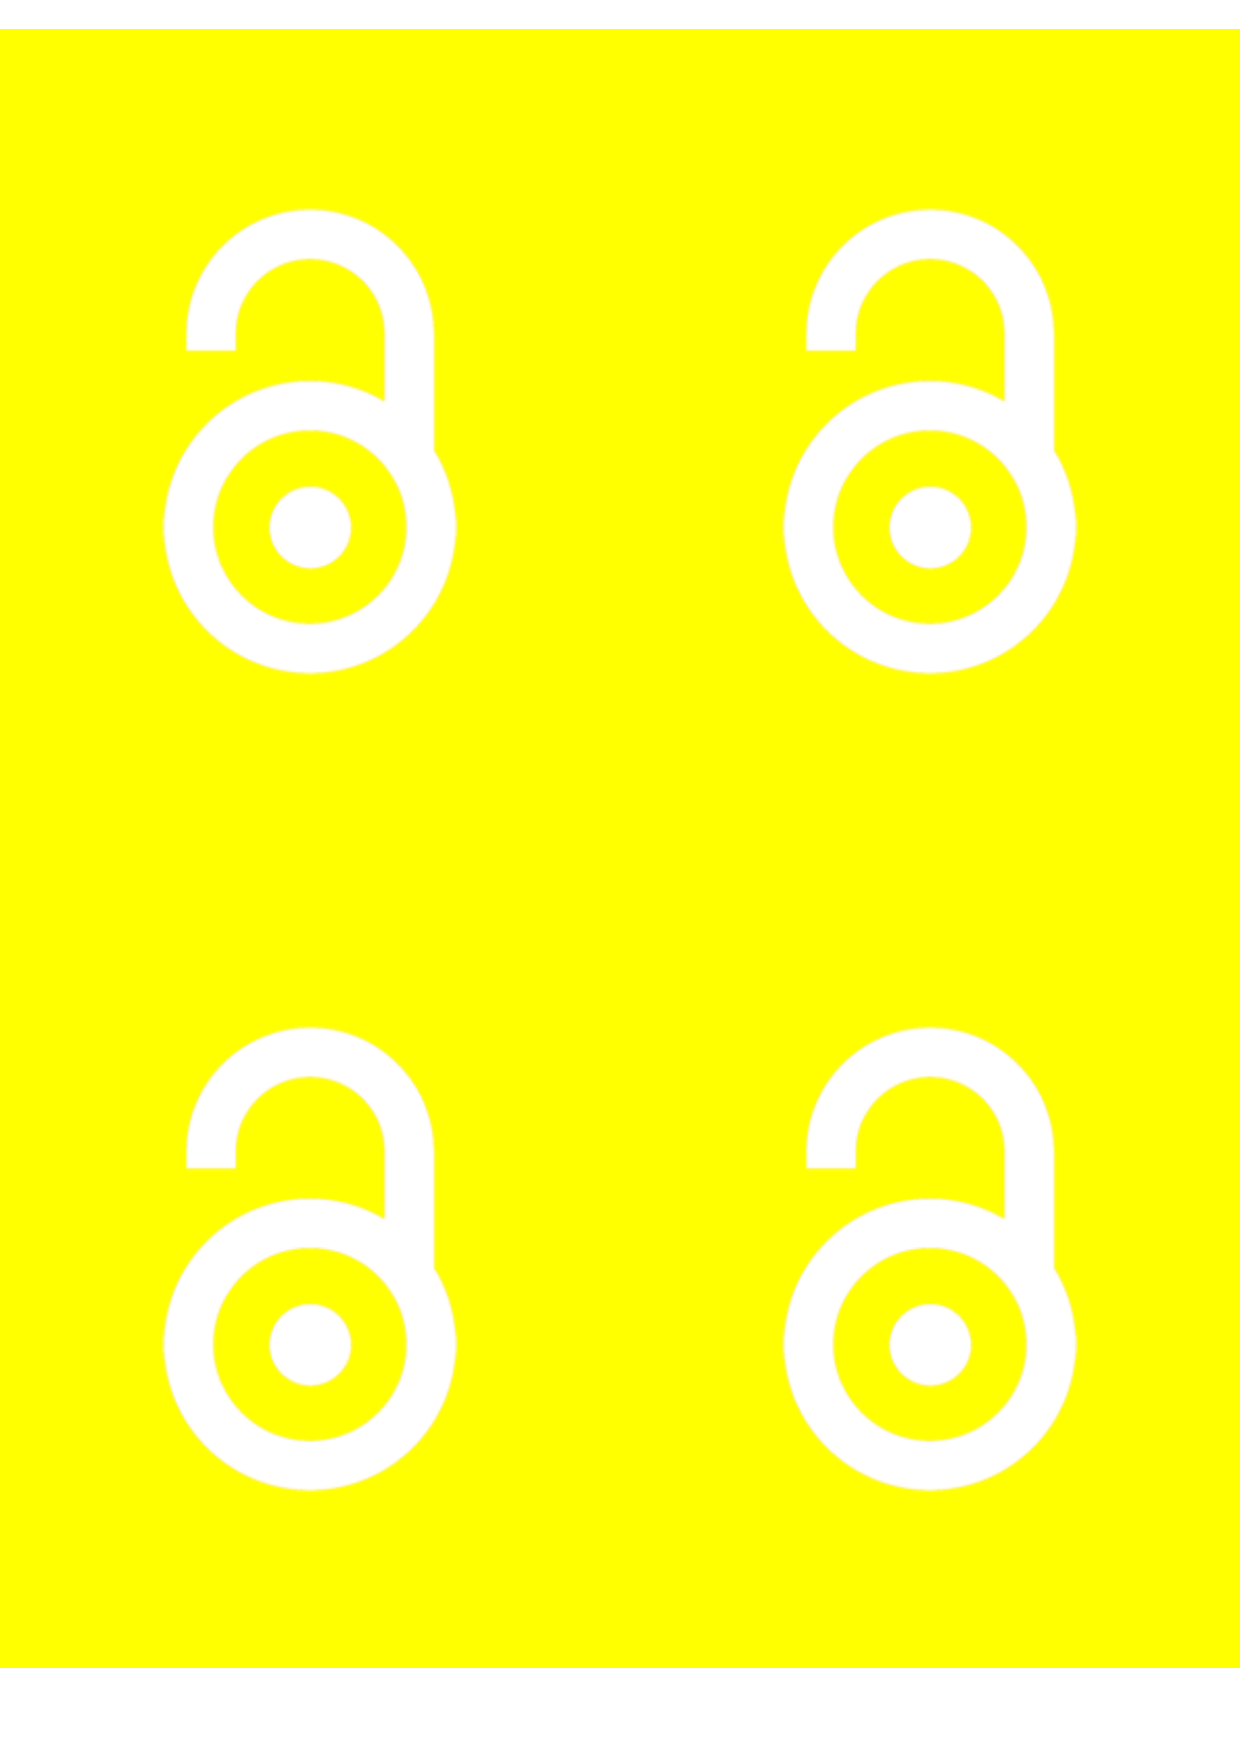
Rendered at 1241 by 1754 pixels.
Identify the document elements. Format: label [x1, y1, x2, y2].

table_cell [620, 851, 1240, 1668]
picture [159, 205, 462, 679]
picture [159, 1023, 462, 1496]
table_header [0, 29, 620, 851]
picture [779, 205, 1082, 679]
picture [779, 1023, 1082, 1496]
table_header [620, 29, 1240, 851]
table_cell [0, 851, 620, 1668]
